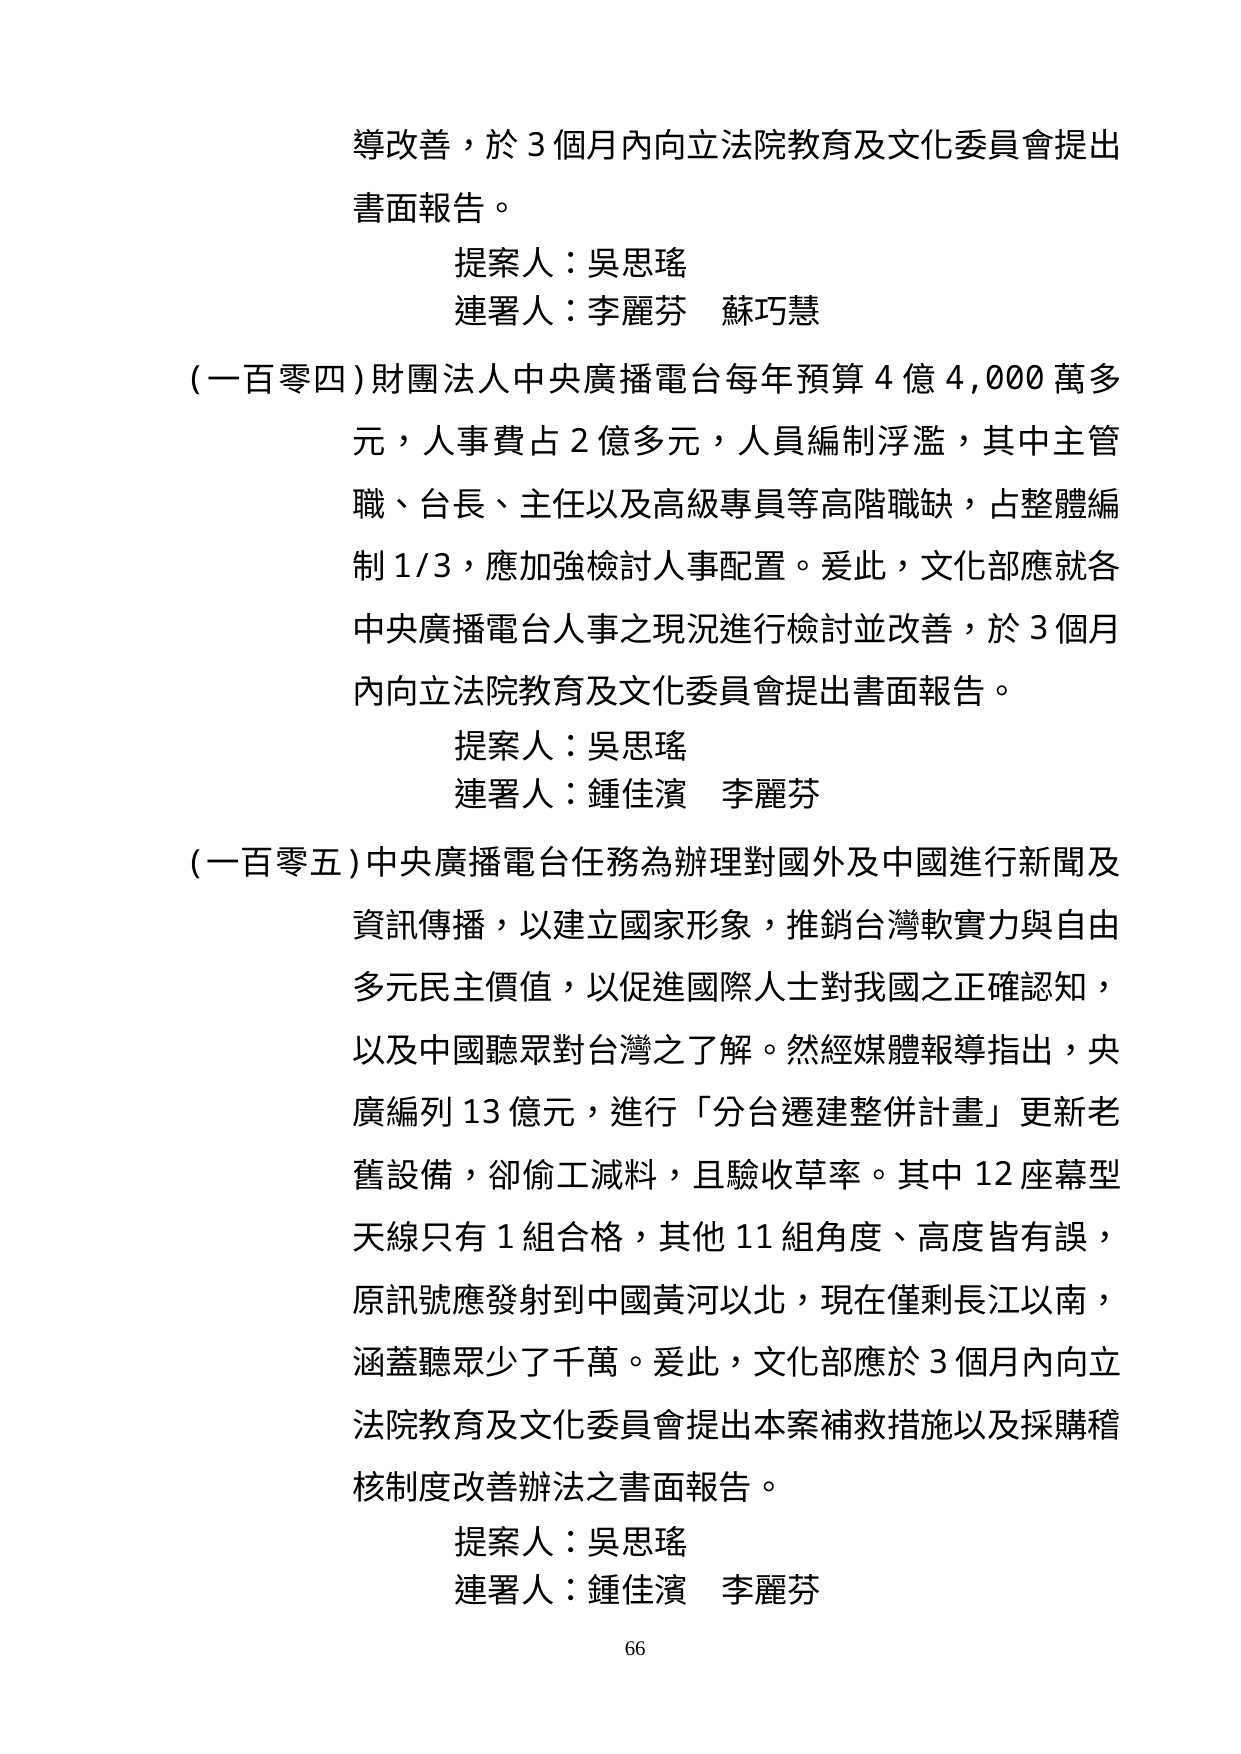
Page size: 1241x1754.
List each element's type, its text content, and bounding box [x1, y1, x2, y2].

text 導改善，於3個月內向立法院教育及文化委員會提出書面報告。 [185, 112, 1122, 237]
text 連署人：鍾佳濱 李麗芬 [148, 1564, 1122, 1612]
text 提案人：吳思瑤 [148, 237, 1122, 285]
text 連署人：鍾佳濱 李麗芬 [148, 768, 1122, 816]
text 連署人：李麗芬 蘇巧慧 [148, 285, 1122, 333]
text 提案人：吳思瑤 [148, 1516, 1122, 1564]
text (一百零五)中央廣播電台任務為辦理對國外及中國進行新聞及資訊傳播，以建立國家形象，推銷台灣軟實力與自由多元民主價值，以促進國際人士對我國之正確認知，以及中國聽眾對台灣之了解。然經媒體報導指出，央廣編列13億元，進行「分台遷建整併計畫」更新老舊設備，卻偷工減料，且驗收草率。其中12座幕型天線只有1組合格，其他11組角度、高度皆有誤，原訊號應發射到中國黃河以北，現在僅剩長江以南，涵蓋聽眾少了千萬。爰此，文化部應於3個月內向立法院教育及文化委員會提出本案補救措施以及採購稽核制度改善辦法之書面報告。 [185, 829, 1122, 1516]
text 提案人：吳思瑤 [148, 721, 1122, 768]
text (一百零四)財團法人中央廣播電台每年預算4億4,000萬多元，人事費占2億多元，人員編制浮濫，其中主管職、台長、主任以及高級專員等高階職缺，占整體編制1/3，應加強檢討人事配置。爰此，文化部應就各中央廣播電台人事之現況進行檢討並改善，於3個月內向立法院教育及文化委員會提出書面報告。 [185, 346, 1122, 721]
